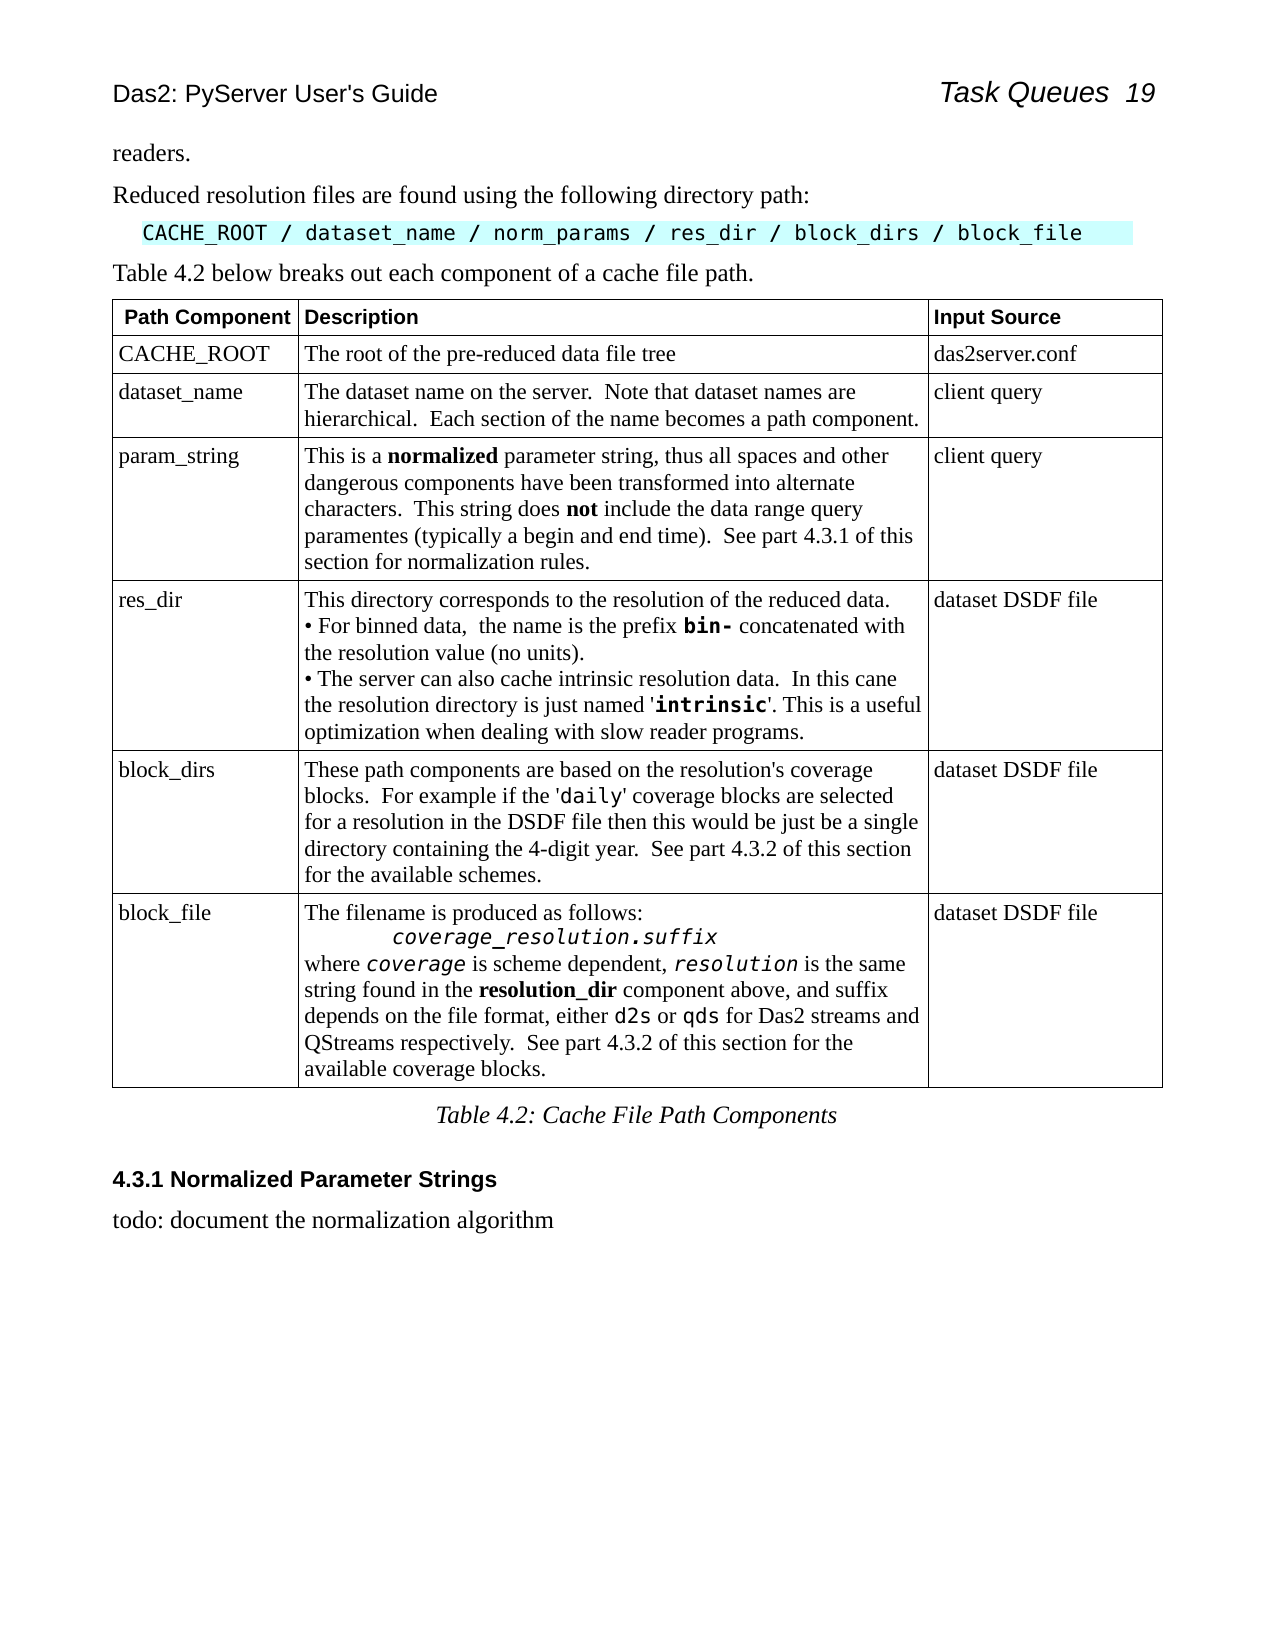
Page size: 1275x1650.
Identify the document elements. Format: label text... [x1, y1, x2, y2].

text CACHE_ROOT / dataset_name / norm_params / res_dir / block_dirs / block_file [142, 221, 1133, 245]
table_cell client query [929, 438, 1162, 580]
table_cell dataset DSDF file [929, 581, 1162, 750]
table_cell dataset DSDF file [929, 751, 1162, 893]
table_header Input Source [929, 300, 1162, 334]
table_cell dataset_name [113, 374, 298, 437]
table_cell block_dirs [113, 751, 298, 893]
table_cell CACHE_ROOT [113, 336, 298, 372]
subtitle Normalized Parameter Strings [112, 1166, 1162, 1192]
table_header Description [299, 300, 928, 334]
table_header Path Component [113, 300, 298, 334]
table_cell These path components are based on the resolution's coverage blocks. For example if the 'daily' coverage blocks are selected for a resolution in the DSDF file then this would be just be a single directory containing the 4-digit year. See part 4.3.2 of this section for the available schemes. [299, 751, 928, 893]
table_cell block_file [113, 894, 298, 1087]
table_cell The dataset name on the server. Note that dataset names are hierarchical. Each section of the name becomes a path component. [299, 374, 928, 437]
text todo: document the normalization algorithm [112, 1205, 1162, 1233]
text Table 4.2 below breaks out each component of a cache file path. [112, 258, 1162, 287]
table_cell param_string [113, 438, 298, 580]
table_cell dataset DSDF file [929, 894, 1162, 1087]
text Table 4.2: Cache File Path Components [112, 1100, 1162, 1128]
table_cell The filename is produced as follows: coverage_resolution.suffix where coverage is scheme dependent, resolution is the same string found in the resolution_dir component above, and suffix depends on the file format, either d2s or qds for Das2 streams and QStreams respectively. See part 4.3.2 of this section for the available coverage blocks. [299, 894, 928, 1087]
table_cell das2server.conf [929, 336, 1162, 372]
table_cell This is a normalized parameter string, thus all spaces and other dangerous components have been transformed into alternate characters. This string does not include the data range query paramentes (typically a begin and end time). See part 4.3.1 of this section for normalization rules. [299, 438, 928, 580]
table_cell This directory corresponds to the resolution of the reduced data. • For binned data, the name is the prefix bin- concatenated with the resolution value (no units). • The server can also cache intrinsic resolution data. In this cane the resolution directory is just named 'intrinsic'. This is a useful optimization when dealing with slow reader programs. [299, 581, 928, 750]
table_cell client query [929, 374, 1162, 437]
text Reduced resolution files are found using the following directory path: [112, 180, 1162, 208]
text readers. [112, 138, 1162, 167]
table_cell The root of the pre-reduced data file tree [299, 336, 928, 372]
table_cell res_dir [113, 581, 298, 750]
